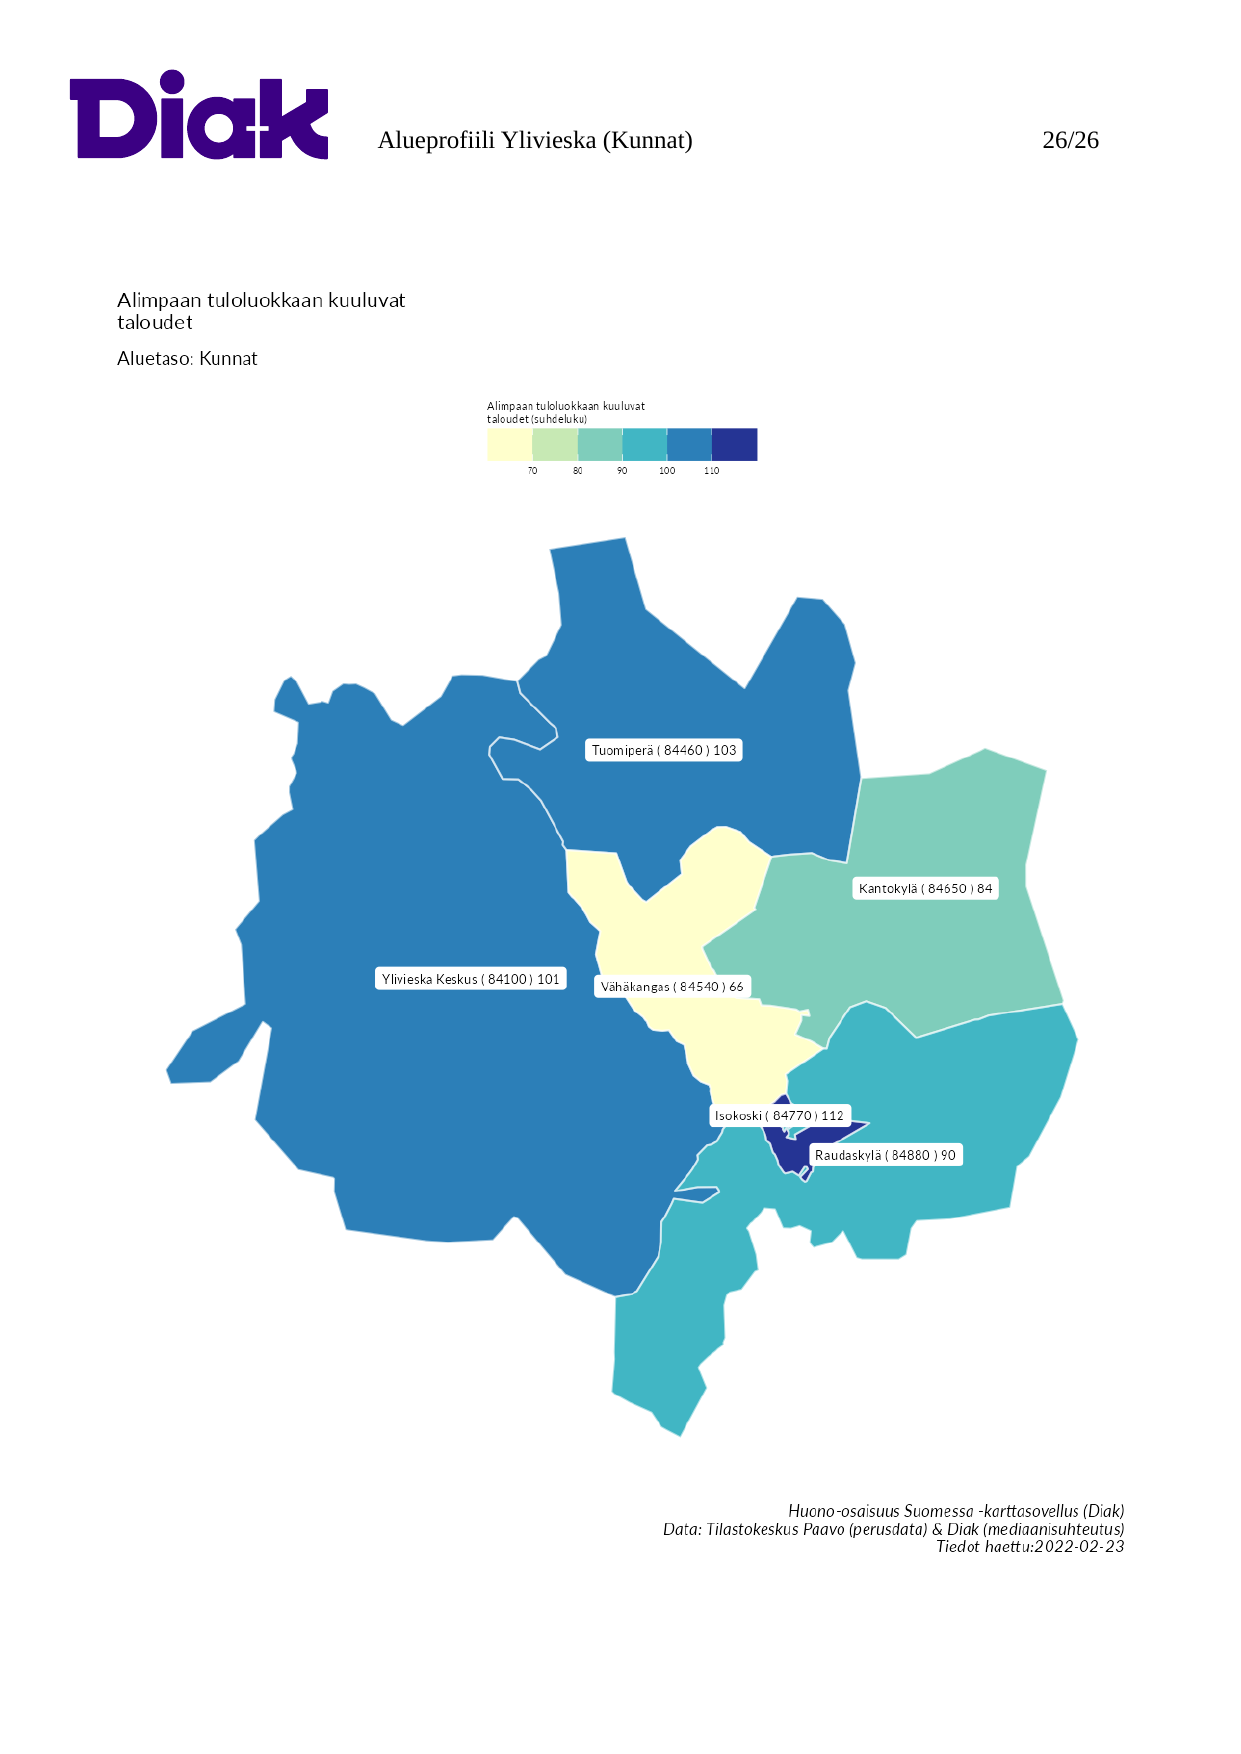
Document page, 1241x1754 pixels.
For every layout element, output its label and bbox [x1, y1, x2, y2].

picture [61, 196, 1179, 1651]
